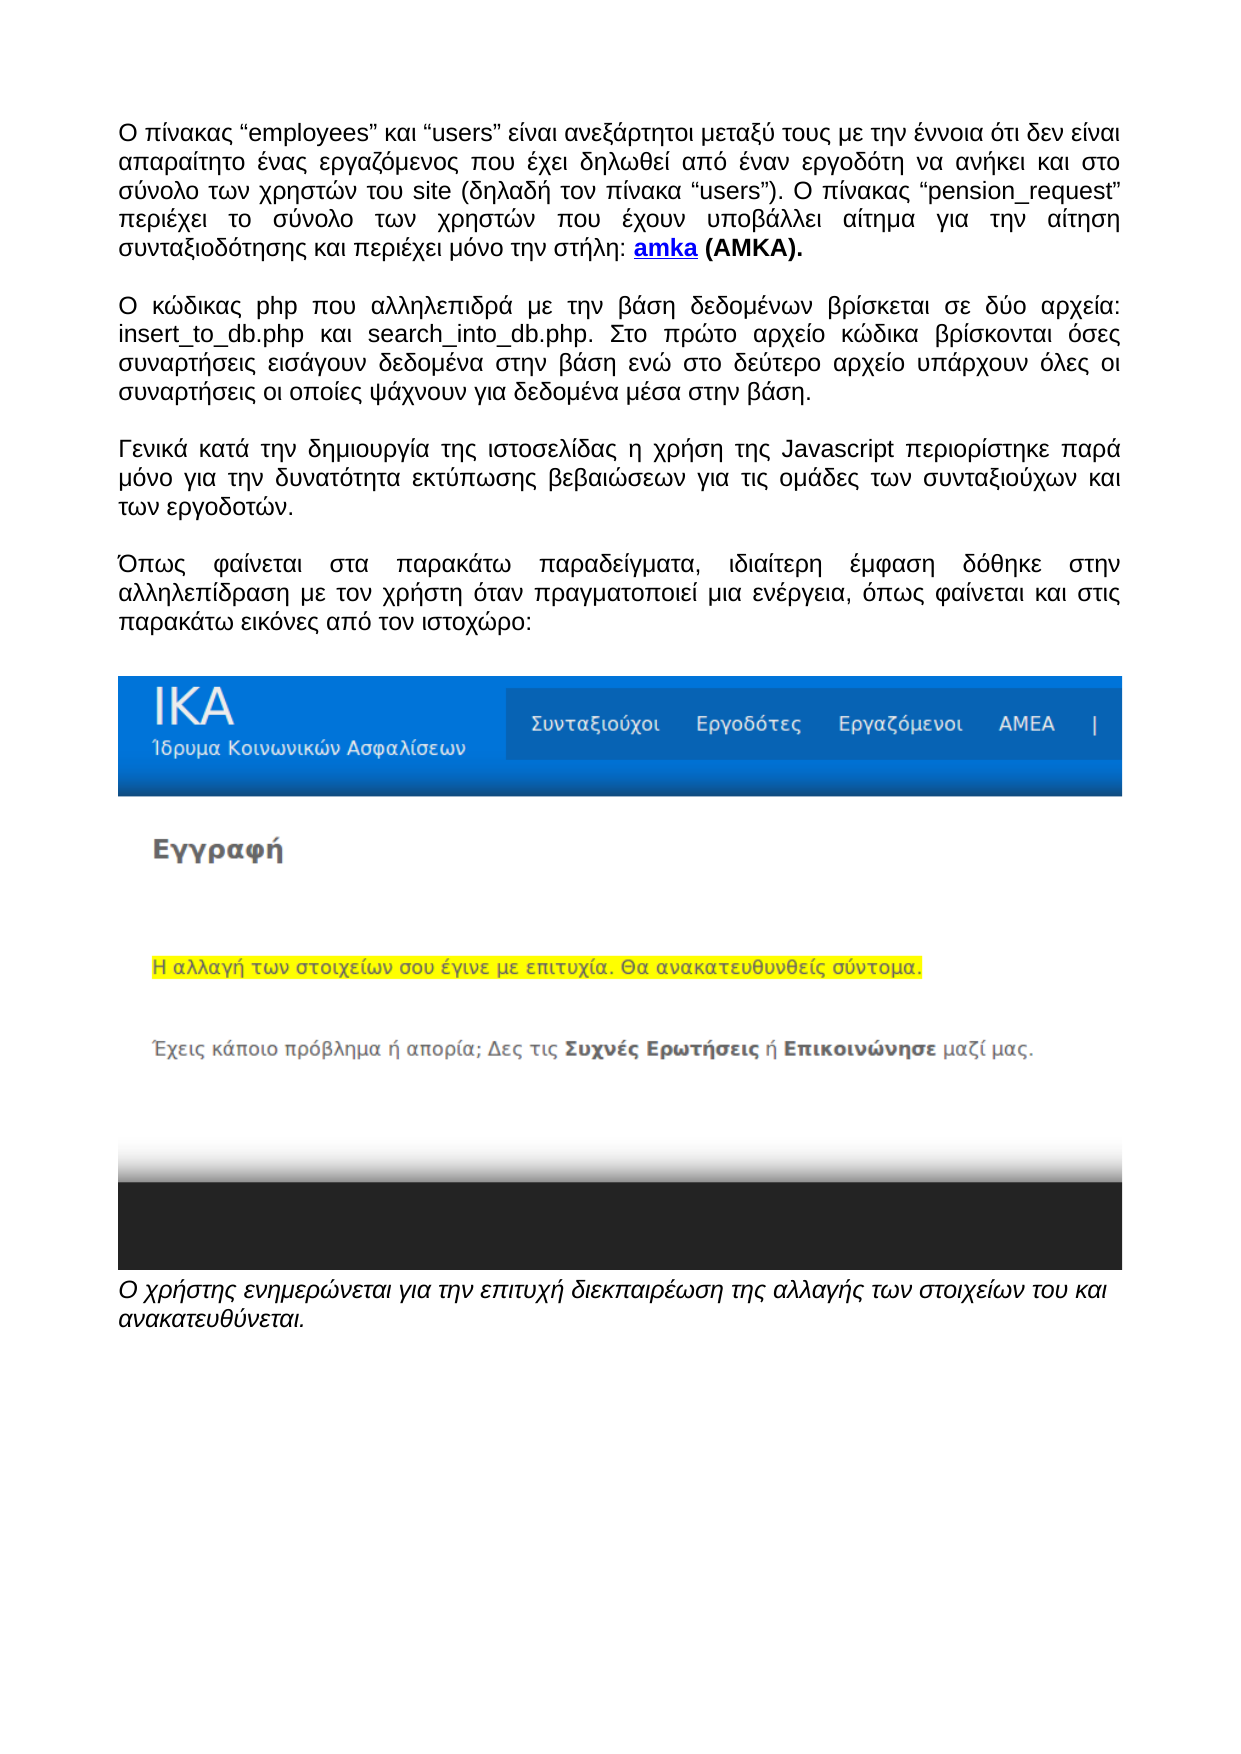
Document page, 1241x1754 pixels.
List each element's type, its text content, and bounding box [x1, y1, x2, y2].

text Ο πίνακας “employees” και “users” είναι ανεξάρτητοι μεταξύ τους με την έννοια ότι δεν είναι απαραίτητο ένας εργαζόμενος που έχει δηλωθεί από έναν εργοδότη να ανήκει και στο σύνολο των χρηστών του site (δηλαδή τον πίνακα “users”). Ο πίνακας “pension_request” περιέχει το σύνολο των χρηστών που έχουν υποβάλλει αίτημα για την αίτηση συνταξιοδότησης και περιέχει μόνο την στήλη: amka (ΑΜΚΑ). [118, 118, 1122, 262]
text O χρήστης ενημερώνεται για την επιτυχή διεκπαιρέωση της αλλαγής των στοιχείων του και ανακατευθύνεται. [118, 1270, 1122, 1333]
text Γενικά κατά την δημιουργία της ιστοσελίδας η χρήση της Javascript περιορίστηκε παρά μόνο για την δυνατότητα εκτύπωσης βεβαιώσεων για τις ομάδες των συνταξιούχων και των εργοδοτών. [118, 434, 1122, 521]
text Ο κώδικας php που αλληλεπιδρά με την βάση δεδομένων βρίσκεται σε δύο αρχεία: insert_to_db.php και search_into_db.php. Στο πρώτο αρχείο κώδικα βρίσκονται όσες συναρτήσεις εισάγουν δεδομένα στην βάση ενώ στο δεύτερο αρχείο υπάρχουν όλες οι συναρτήσεις οι οποίες ψάχνουν για δεδομένα μέσα στην βάση. [118, 291, 1122, 406]
text Όπως φαίνεται στα παρακάτω παραδείγματα, ιδιαίτερη έμφαση δόθηκε στην αλληλεπίδραση με τον χρήστη όταν πραγματοποιεί μια ενέργεια, όπως φαίνεται και στις παρακάτω εικόνες από τον ιστοχώρο: [118, 549, 1122, 636]
picture [118, 676, 1123, 1270]
